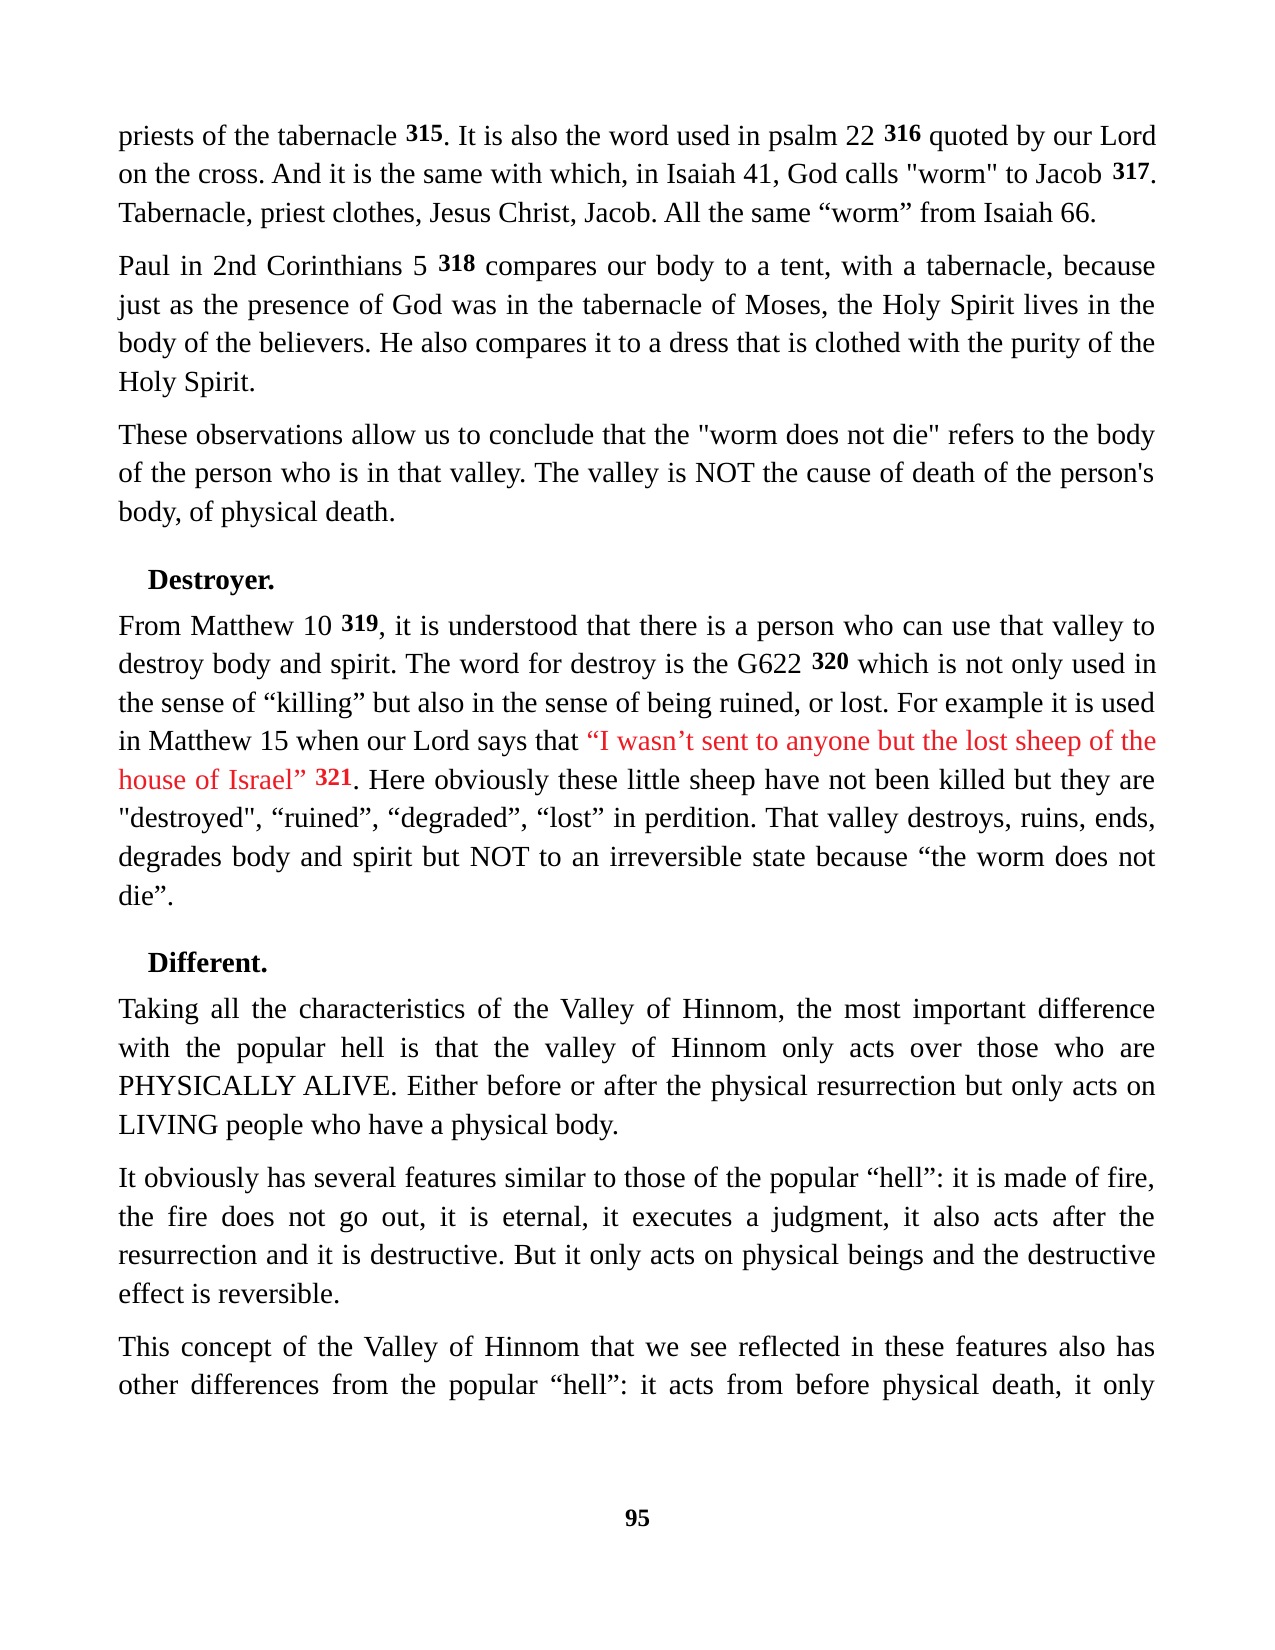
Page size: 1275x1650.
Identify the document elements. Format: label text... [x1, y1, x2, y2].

text From Matthew 10 , it is understood that there is a person who can use that valley to destroy body and spirit. The word for destroy is the G622 which is not only used in the sense of “killing” but also in the sense of being ruined, or lost. For example it is used in Matthew 15 when our Lord says that “I wasn’t sent to anyone but the lost sheep of the house of Israel” . Here obviously these little sheep have not been killed but they are "destroyed", “ruined”, “degraded”, “lost” in perdition. That valley destroys, ruins, ends, degrades body and spirit but NOT to an irreversible state because “the worm does not die”. [118, 608, 1157, 911]
text Taking all the characteristics of the Valley of Hinnom, the most important difference with the popular hell is that the valley of Hinnom only acts over those who are PHYSICALLY ALIVE. Either before or after the physical resurrection but only acts on LIVING people who have a physical body. [118, 991, 1157, 1141]
text This concept of the Valley of Hinnom that we see reflected in these features also has other differences from the popular “hell”: it acts from before physical death, it only [118, 1329, 1157, 1401]
text Paul in 2nd Corinthians 5 compares our body to a tent, with a tabernacle, because just as the presence of God was in the tabernacle of Moses, the Holy Spirit lives in the body of the believers. He also compares it to a dress that is clothed with the purity of the Holy Spirit. [118, 248, 1157, 397]
text priests of the tabernacle . It is also the word used in psalm 22 quoted by our Lord on the cross. And it is the same with which, in Isaiah 41, God calls "worm" to Jacob . Tabernacle, priest clothes, Jesus Christ, Jacob. All the same “worm” from Isaiah 66. [118, 118, 1157, 229]
subtitle Different. [148, 945, 1157, 979]
subtitle Destroyer. [148, 562, 1157, 595]
text These observations allow us to conclude that the "worm does not die" refers to the body of the person who is in that valley. The valley is NOT the cause of death of the person's body, of physical death. [118, 417, 1157, 528]
text It obviously has several features similar to those of the popular “hell”: it is made of fire, the fire does not go out, it is eternal, it executes a judgment, it also acts after the resurrection and it is destructive. But it only acts on physical beings and the destructive effect is reversible. [118, 1160, 1157, 1309]
